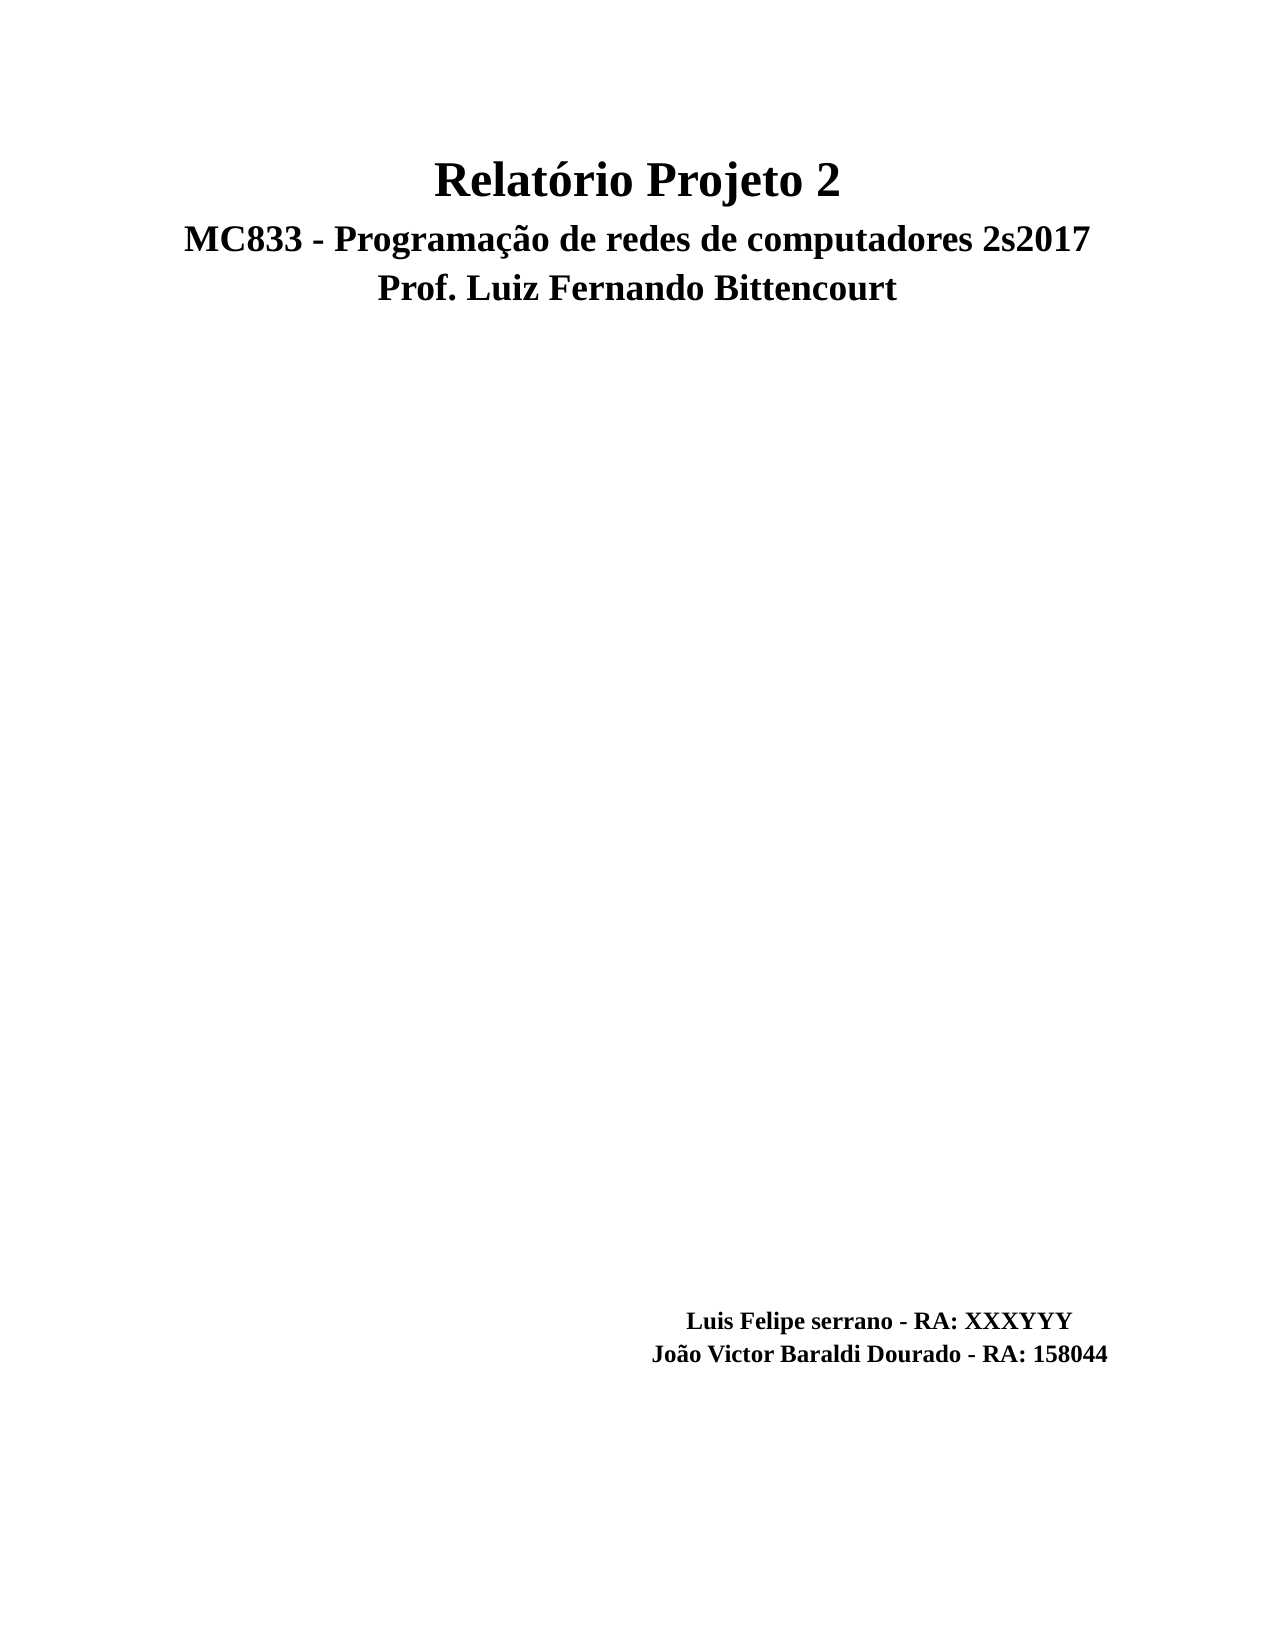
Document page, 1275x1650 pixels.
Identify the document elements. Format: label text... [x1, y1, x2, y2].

text Prof. Luiz Fernando Bittencourt [150, 266, 1125, 309]
text Luis Felipe serrano - RA: XXXYYY [634, 1306, 1125, 1334]
text João Victor Baraldi Dourado - RA: 158044 [634, 1339, 1125, 1368]
text MC833 - Programação de redes de computadores 2s2017 [150, 216, 1125, 259]
text Relatório Projeto 2 [150, 150, 1125, 207]
